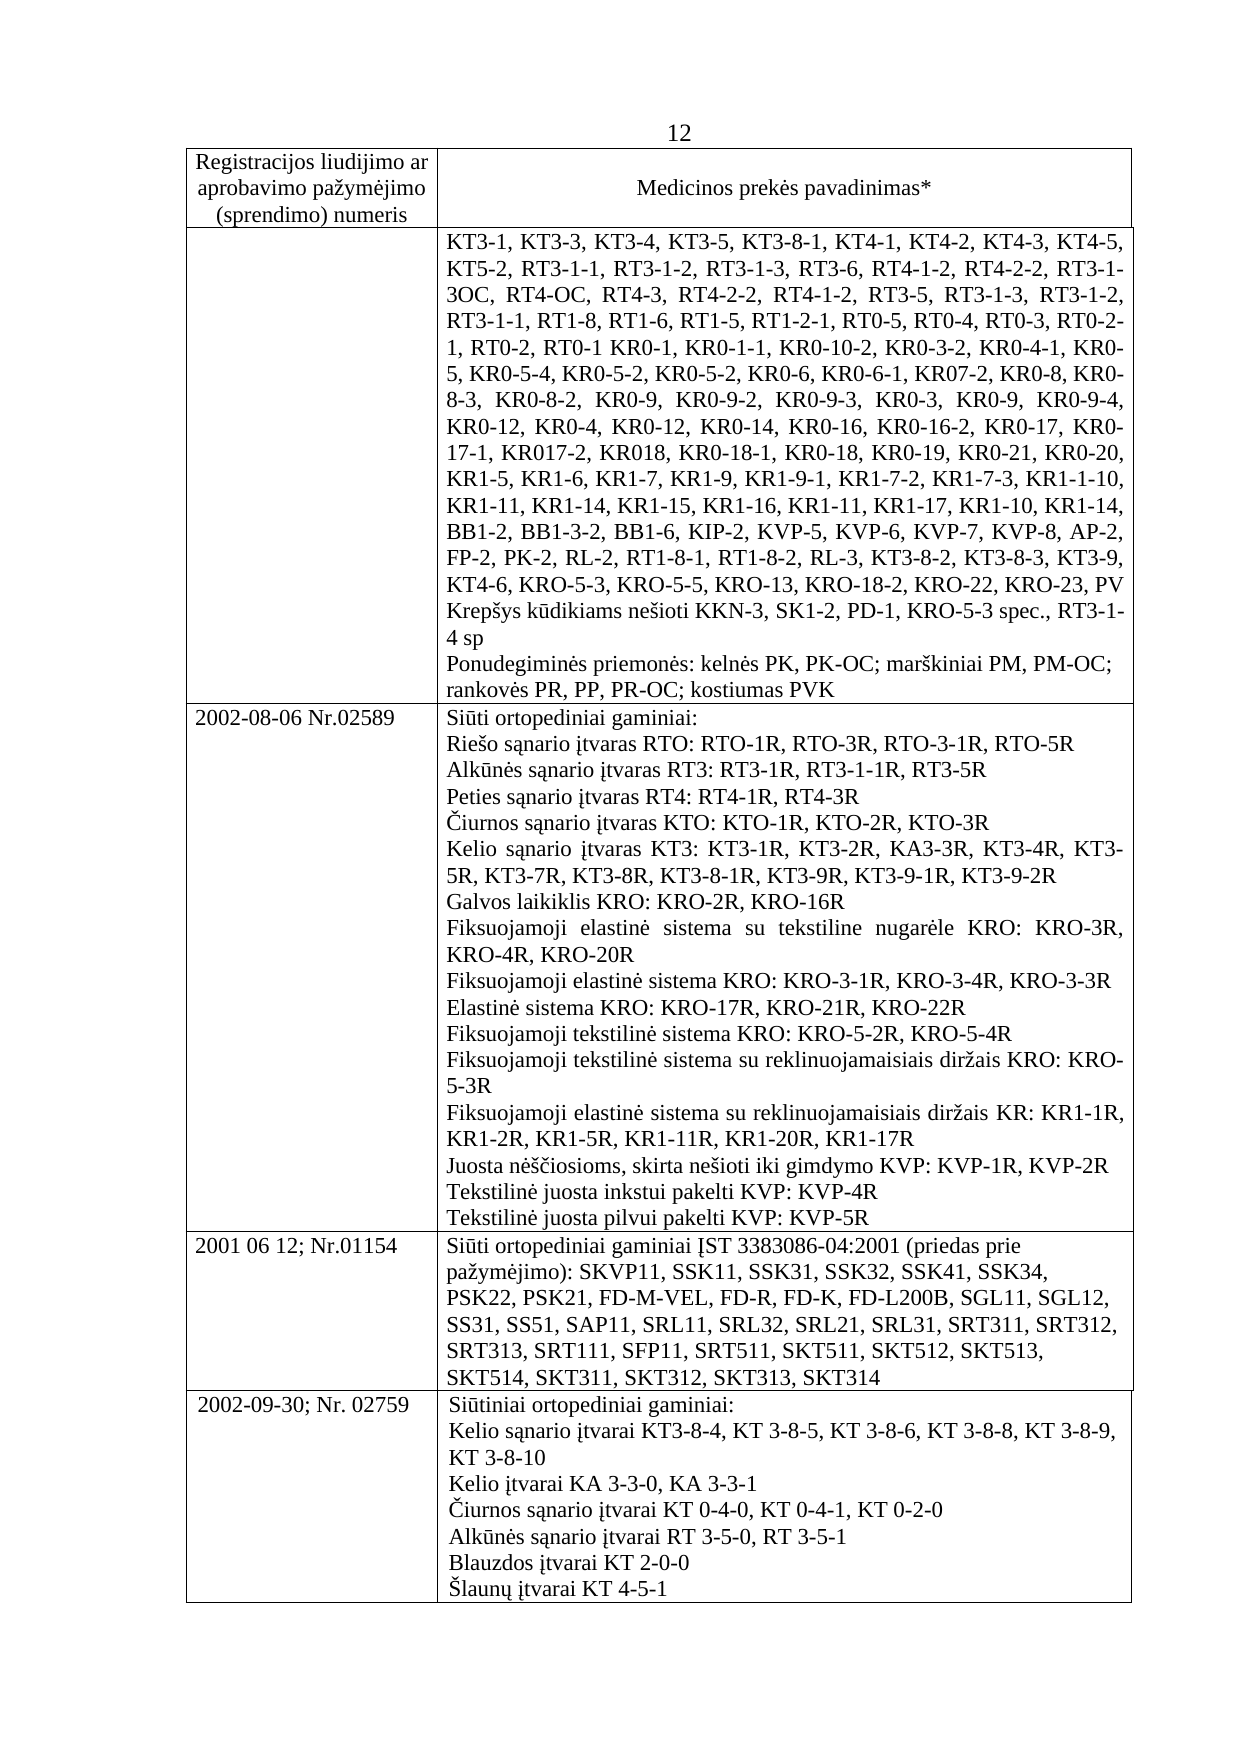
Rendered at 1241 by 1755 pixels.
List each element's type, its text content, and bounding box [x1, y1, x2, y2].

table_cell 2001 06 12; Nr.01154 [187, 1232, 437, 1390]
table_cell Siūtiniai ortopediniai gaminiai: Kelio sąnario įtvarai KT3-8-4, KT 3-8-5, KT 3-8-6, KT 3-8-8, KT 3-8-9, KT 3-8-10 Kelio įtvarai KA 3-3-0, KA 3-3-1 Čiurnos sąnario įtvarai KT 0-4-0, KT 0-4-1, KT 0-2-0 Alkūnės sąnario įtvarai RT 3-5-0, RT 3-5-1 Blauzdos įtvarai KT 2-0-0 Šlaunų įtvarai KT 4-5-1 [438, 1391, 1131, 1602]
table_cell Siūti ortopediniai gaminiai: Riešo sąnario įtvaras RTO: RTO-1R, RTO-3R, RTO-3-1R, RTO-5R Alkūnės sąnario įtvaras RT3: RT3-1R, RT3-1-1R, RT3-5R Peties sąnario įtvaras RT4: RT4-1R, RT4-3R Čiurnos sąnario įtvaras KTO: KTO-1R, KTO-2R, KTO-3R Kelio sąnario įtvaras KT3: KT3-1R, KT3-2R, KA3-3R, KT3-4R, KT3-5R, KT3-7R, KT3-8R, KT3-8-1R, KT3-9R, KT3-9-1R, KT3-9-2R Galvos laikiklis KRO: KRO-2R, KRO-16R Fiksuojamoji elastinė sistema su tekstiline nugarėle KRO: KRO-3R, KRO-4R, KRO-20R Fiksuojamoji elastinė sistema KRO: KRO-3-1R, KRO-3-4R, KRO-3-3R Elastinė sistema KRO: KRO-17R, KRO-21R, KRO-22R Fiksuojamoji tekstilinė sistema KRO: KRO-5-2R, KRO-5-4R Fiksuojamoji tekstilinė sistema su reklinuojamaisiais diržais KRO: KRO-5-3R Fiksuojamoji elastinė sistema su reklinuojamaisiais diržais KR: KR1-1R, KR1-2R, KR1-5R, KR1-11R, KR1-20R, KR1-17R Juosta nėščiosioms, skirta nešioti iki gimdymo KVP: KVP-1R, KVP-2R Tekstilinė juosta inkstui pakelti KVP: KVP-4R Tekstilinė juosta pilvui pakelti KVP: KVP-5R [438, 704, 1133, 1231]
table_cell KT3-1, KT3-3, KT3-4, KT3-5, KT3-8-1, KT4-1, KT4-2, KT4-3, KT4-5, KT5-2, RT3-1-1, RT3-1-2, RT3-1-3, RT3-6, RT4-1-2, RT4-2-2, RT3-1-3OC, RT4-OC, RT4-3, RT4-2-2, RT4-1-2, RT3-5, RT3-1-3, RT3-1-2, RT3-1-1, RT1-8, RT1-6, RT1-5, RT1-2-1, RT0-5, RT0-4, RT0-3, RT0-2-1, RT0-2, RT0-1 KR0-1, KR0-1-1, KR0-10-2, KR0-3-2, KR0-4-1, KR0-5, KR0-5-4, KR0-5-2, KR0-5-2, KR0-6, KR0-6-1, KR07-2, KR0-8, KR0-8-3, KR0-8-2, KR0-9, KR0-9-2, KR0-9-3, KR0-3, KR0-9, KR0-9-4, KR0-12, KR0-4, KR0-12, KR0-14, KR0-16, KR0-16-2, KR0-17, KR0-17-1, KR017-2, KR018, KR0-18-1, KR0-18, KR0-19, KR0-21, KR0-20, KR1-5, KR1-6, KR1-7, KR1-9, KR1-9-1, KR1-7-2, KR1-7-3, KR1-1-10, KR1-11, KR1-14, KR1-15, KR1-16, KR1-11, KR1-17, KR1-10, KR1-14, BB1-2, BB1-3-2, BB1-6, KIP-2, KVP-5, KVP-6, KVP-7, KVP-8, AP-2, FP-2, PK-2, RL-2, RT1-8-1, RT1-8-2, RL-3, KT3-8-2, KT3-8-3, KT3-9, KT4-6, KRO-5-3, KRO-5-5, KRO-13, KRO-18-2, KRO-22, KRO-23, PV Krepšys kūdikiams nešioti KKN-3, SK1-2, PD-1, KRO-5-3 spec., RT3-1-4 sp Ponudegiminės priemonės: kelnės PK, PK-OC; marškiniai PM, PM-OC; rankovės PR, PP, PR-OC; kostiumas PVK [438, 228, 1133, 703]
table_cell 2002-08-06 Nr.02589 [187, 704, 437, 1231]
table_header Medicinos prekės pavadinimas* [438, 149, 1131, 227]
table_header Registracijos liudijimo ar aprobavimo pažymėjimo (sprendimo) numeris [187, 149, 437, 227]
table_cell Siūti ortopediniai gaminiai ĮST 3383086-04:2001 (priedas prie pažymėjimo): SKVP11, SSK11, SSK31, SSK32, SSK41, SSK34, PSK22, PSK21, FD-M-VEL, FD-R, FD-K, FD-L200B, SGL11, SGL12, SS31, SS51, SAP11, SRL11, SRL32, SRL21, SRL31, SRT311, SRT312, SRT313, SRT111, SFP11, SRT511, SKT511, SKT512, SKT513, SKT514, SKT311, SKT312, SKT313, SKT314 [438, 1232, 1133, 1390]
table_cell [187, 228, 437, 703]
table_cell 2002-09-30; Nr. 02759 [187, 1391, 437, 1602]
